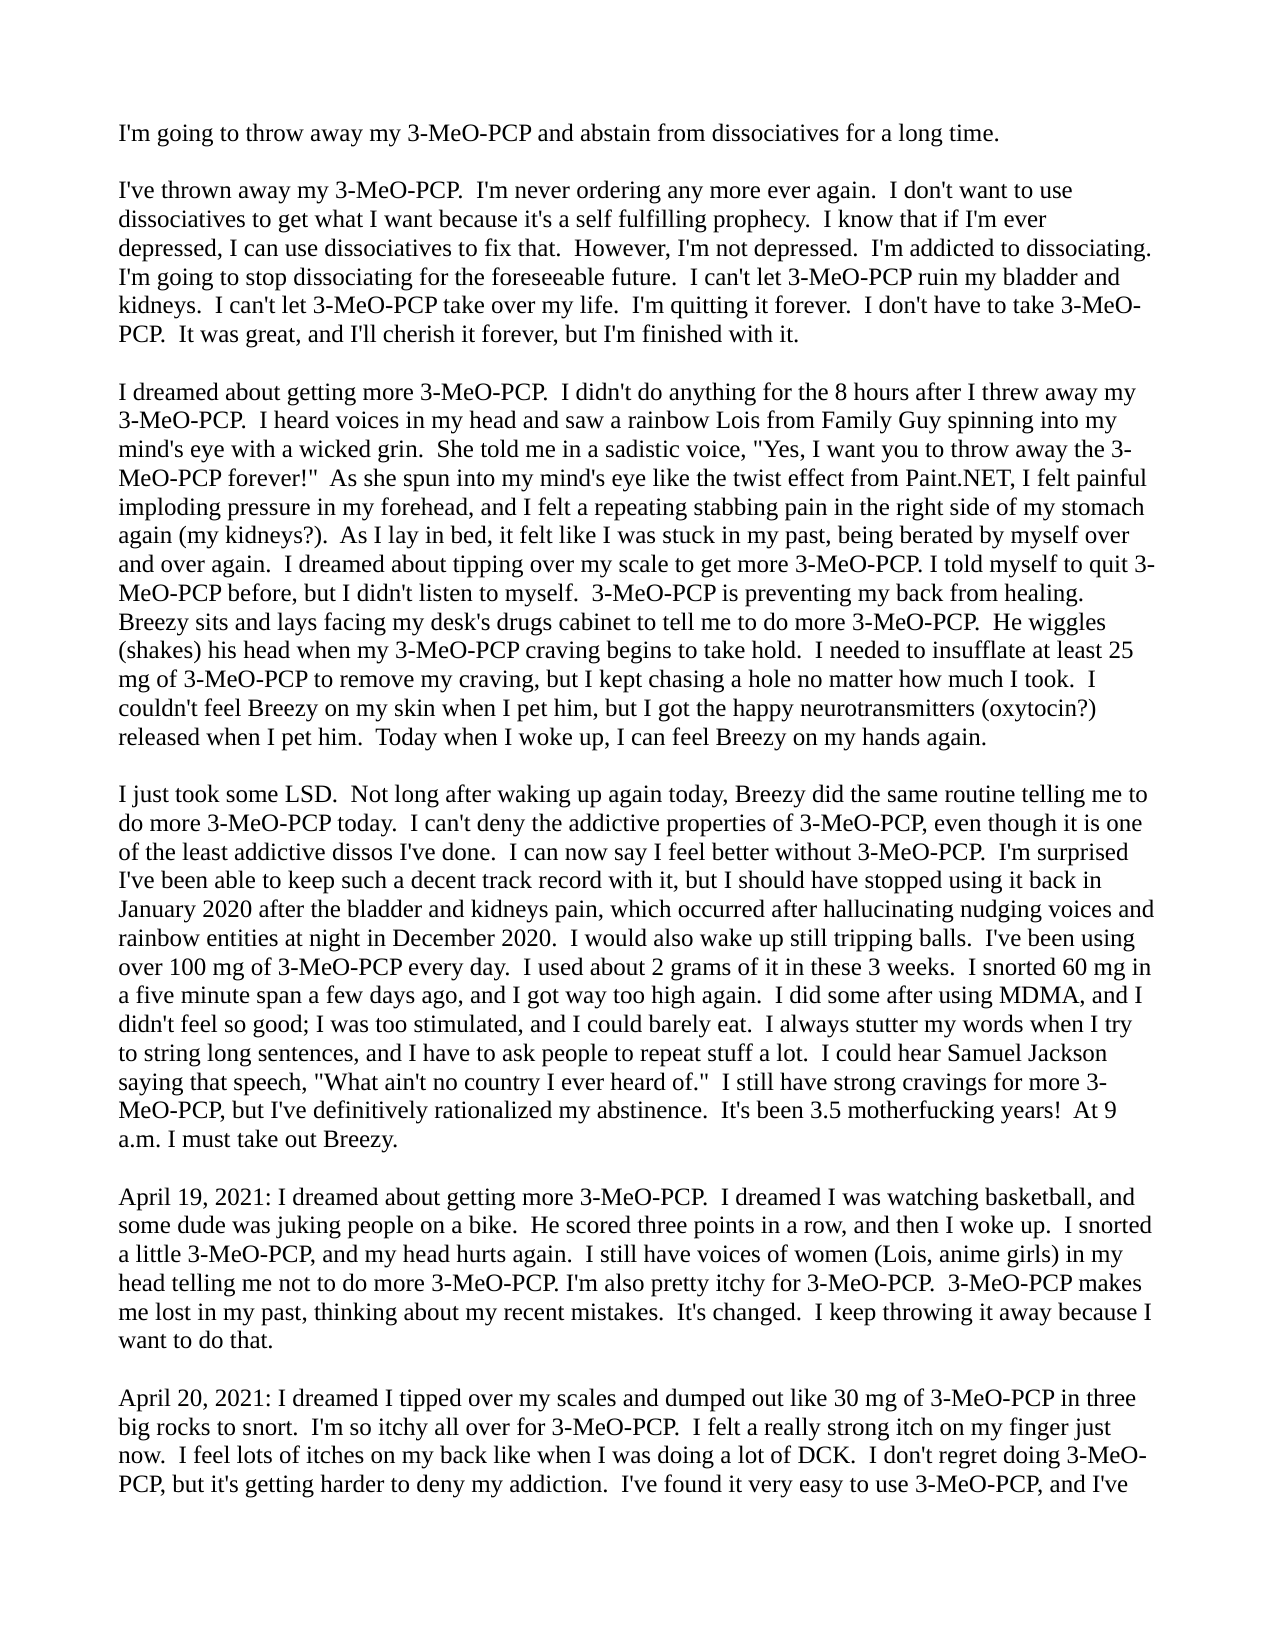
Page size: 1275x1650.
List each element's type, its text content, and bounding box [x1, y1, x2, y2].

text I dreamed about getting more 3-MeO-PCP. I didn't do anything for the 8 hours after I threw away my 3-MeO-PCP. I heard voices in my head and saw a rainbow Lois from Family Guy spinning into my mind's eye with a wicked grin. She told me in a sadistic voice, "Yes, I want you to throw away the 3-MeO-PCP forever!" As she spun into my mind's eye like the twist effect from Paint.NET, I felt painful imploding pressure in my forehead, and I felt a repeating stabbing pain in the right side of my stomach again (my kidneys?). As I lay in bed, it felt like I was stuck in my past, being berated by myself over and over again. I dreamed about tipping over my scale to get more 3-MeO-PCP. I told myself to quit 3-MeO-PCP before, but I didn't listen to myself. 3-MeO-PCP is preventing my back from healing. Breezy sits and lays facing my desk's drugs cabinet to tell me to do more 3-MeO-PCP. He wiggles (shakes) his head when my 3-MeO-PCP craving begins to take hold. I needed to insufflate at least 25 mg of 3-MeO-PCP to remove my craving, but I kept chasing a hole no matter how much I took. I couldn't feel Breezy on my skin when I pet him, but I got the happy neurotransmitters (oxytocin?) released when I pet him. Today when I woke up, I can feel Breezy on my hands again. [118, 377, 1157, 751]
text I've thrown away my 3-MeO-PCP. I'm never ordering any more ever again. I don't want to use dissociatives to get what I want because it's a self fulfilling prophecy. I know that if I'm ever depressed, I can use dissociatives to fix that. However, I'm not depressed. I'm addicted to dissociating. I'm going to stop dissociating for the foreseeable future. I can't let 3-MeO-PCP ruin my bladder and kidneys. I can't let 3-MeO-PCP take over my life. I'm quitting it forever. I don't have to take 3-MeO-PCP. It was great, and I'll cherish it forever, but I'm finished with it. [118, 176, 1157, 348]
text I just took some LSD. Not long after waking up again today, Breezy did the same routine telling me to do more 3-MeO-PCP today. I can't deny the addictive properties of 3-MeO-PCP, even though it is one of the least addictive dissos I've done. I can now say I feel better without 3-MeO-PCP. I'm surprised I've been able to keep such a decent track record with it, but I should have stopped using it back in January 2020 after the bladder and kidneys pain, which occurred after hallucinating nudging voices and rainbow entities at night in December 2020. I would also wake up still tripping balls. I've been using over 100 mg of 3-MeO-PCP every day. I used about 2 grams of it in these 3 weeks. I snorted 60 mg in a five minute span a few days ago, and I got way too high again. I did some after using MDMA, and I didn't feel so good; I was too stimulated, and I could barely eat. I always stutter my words when I try to string long sentences, and I have to ask people to repeat stuff a lot. I could hear Samuel Jackson saying that speech, "What ain't no country I ever heard of." I still have strong cravings for more 3-MeO-PCP, but I've definitively rationalized my abstinence. It's been 3.5 motherfucking years! At 9 a.m. I must take out Breezy. [118, 779, 1157, 1153]
text April 20, 2021: I dreamed I tipped over my scales and dumped out like 30 mg of 3-MeO-PCP in three big rocks to snort. I'm so itchy all over for 3-MeO-PCP. I felt a really strong itch on my finger just now. I feel lots of itches on my back like when I was doing a lot of DCK. I don't regret doing 3-MeO-PCP, but it's getting harder to deny my addiction. I've found it very easy to use 3-MeO-PCP, and I've [118, 1383, 1157, 1498]
text I'm going to throw away my 3-MeO-PCP and abstain from dissociatives for a long time. [118, 118, 1157, 147]
text April 19, 2021: I dreamed about getting more 3-MeO-PCP. I dreamed I was watching basketball, and some dude was juking people on a bike. He scored three points in a row, and then I woke up. I snorted a little 3-MeO-PCP, and my head hurts again. I still have voices of women (Lois, anime girls) in my head telling me not to do more 3-MeO-PCP. I'm also pretty itchy for 3-MeO-PCP. 3-MeO-PCP makes me lost in my past, thinking about my recent mistakes. It's changed. I keep throwing it away because I want to do that. [118, 1182, 1157, 1354]
